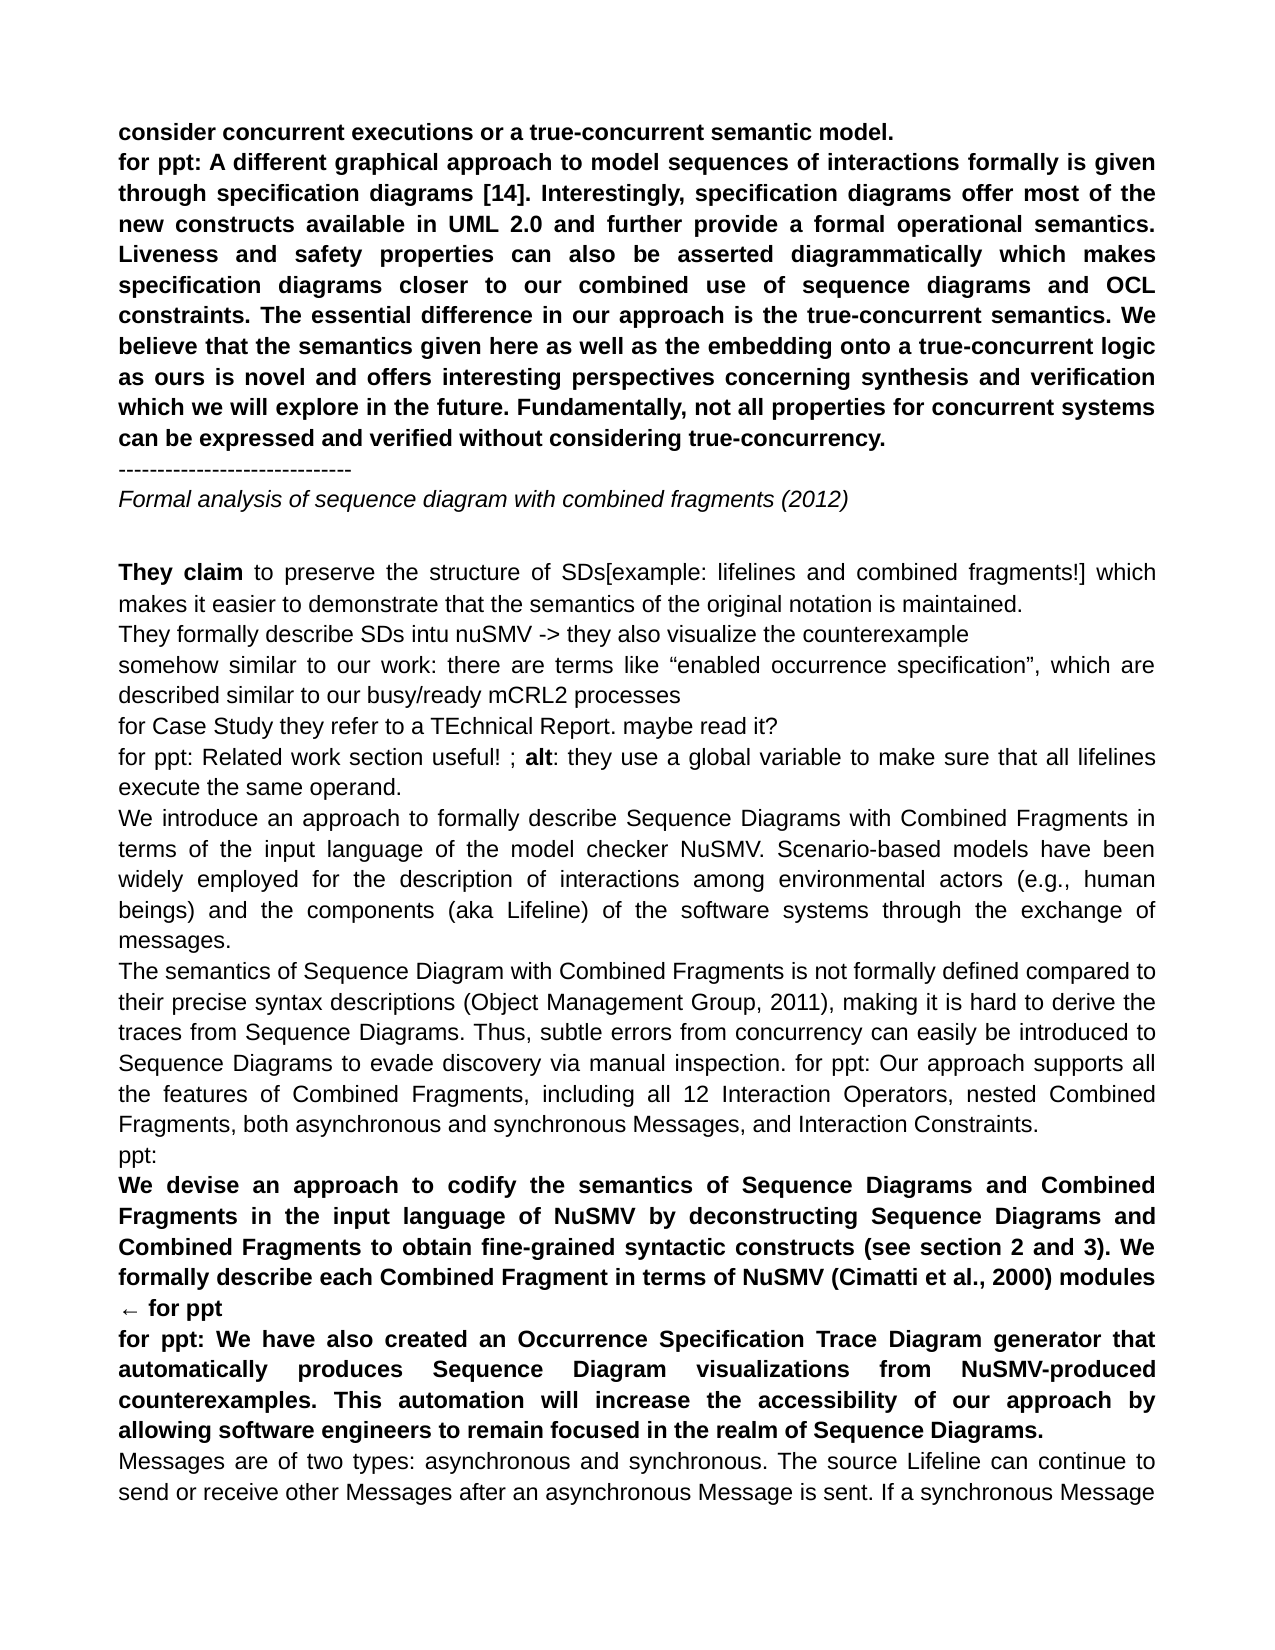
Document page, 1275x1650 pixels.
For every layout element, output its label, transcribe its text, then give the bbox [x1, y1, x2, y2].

text for ppt: Related work section useful! ; alt: they use a global variable to make sure that all lifelines execute the same operand. [118, 743, 1157, 801]
text The semantics of Sequence Diagram with Combined Fragments is not formally defined compared to their precise syntax descriptions (Object Management Group, 2011), making it is hard to derive the traces from Sequence Diagrams. Thus, subtle errors from concurrency can easily be introduced to Sequence Diagrams to evade discovery via manual inspection. for ppt: Our approach supports all the features of Combined Fragments, including all 12 Interaction Operators, nested Combined Fragments, both asynchronous and synchronous Messages, and Interaction Constraints. [118, 957, 1157, 1137]
text consider concurrent executions or a true-concurrent semantic model. [118, 118, 1157, 145]
text ------------------------------ [118, 455, 1157, 482]
text for ppt: We have also created an Occurrence Specification Trace Diagram generator that automatically produces Sequence Diagram visualizations from NuSMV-produced counterexamples. This automation will increase the accessibility of our approach by allowing software engineers to remain focused in the realm of Sequence Diagrams. [118, 1325, 1157, 1444]
text Formal analysis of sequence diagram with combined fragments (2012) [118, 486, 1157, 512]
text somehow similar to our work: there are terms like “enabled occurrence specification”, which are described similar to our busy/ready mCRL2 processes [118, 651, 1157, 709]
text for Case Study they refer to a TEchnical Report. maybe read it? [118, 712, 1157, 739]
text They formally describe SDs intu nuSMV -> they also visualize the counterexample [118, 621, 1157, 647]
text They claim to preserve the structure of SDs[example: lifelines and combined fragments!] which makes it easier to demonstrate that the semantics of the original notation is maintained. [118, 557, 1157, 617]
text We introduce an approach to formally describe Sequence Diagrams with Combined Fragments in terms of the input language of the model checker NuSMV. Scenario-based models have been widely employed for the description of interactions among environmental actors (e.g., human beings) and the components (aka Lifeline) of the software systems through the exchange of messages. [118, 804, 1157, 954]
text We devise an approach to codify the semantics of Sequence Diagrams and Combined Fragments in the input language of NuSMV by deconstructing Sequence Diagrams and Combined Fragments to obtain fine-grained syntactic constructs (see section 2 and 3). We formally describe each Combined Fragment in terms of NuSMV (Cimatti et al., 2000) modules ← for ppt [118, 1172, 1157, 1321]
text for ppt: A different graphical approach to model sequences of interactions formally is given through specification diagrams [14]. Interestingly, specification diagrams offer most of the new constructs available in UML 2.0 and further provide a formal operational semantics. Liveness and safety properties can also be asserted diagrammatically which makes specification diagrams closer to our combined use of sequence diagrams and OCL constraints. The essential difference in our approach is the true-concurrent semantics. We believe that the semantics given here as well as the embedding onto a true-concurrent logic as ours is novel and offers interesting perspectives concerning synthesis and verification which we will explore in the future. Fundamentally, not all properties for concurrent systems can be expressed and verified without considering true-concurrency. [118, 149, 1157, 451]
text Messages are of two types: asynchronous and synchronous. The source Lifeline can continue to send or receive other Messages after an asynchronous Message is sent. If a synchronous Message [118, 1447, 1157, 1505]
text ppt: [118, 1141, 1157, 1168]
